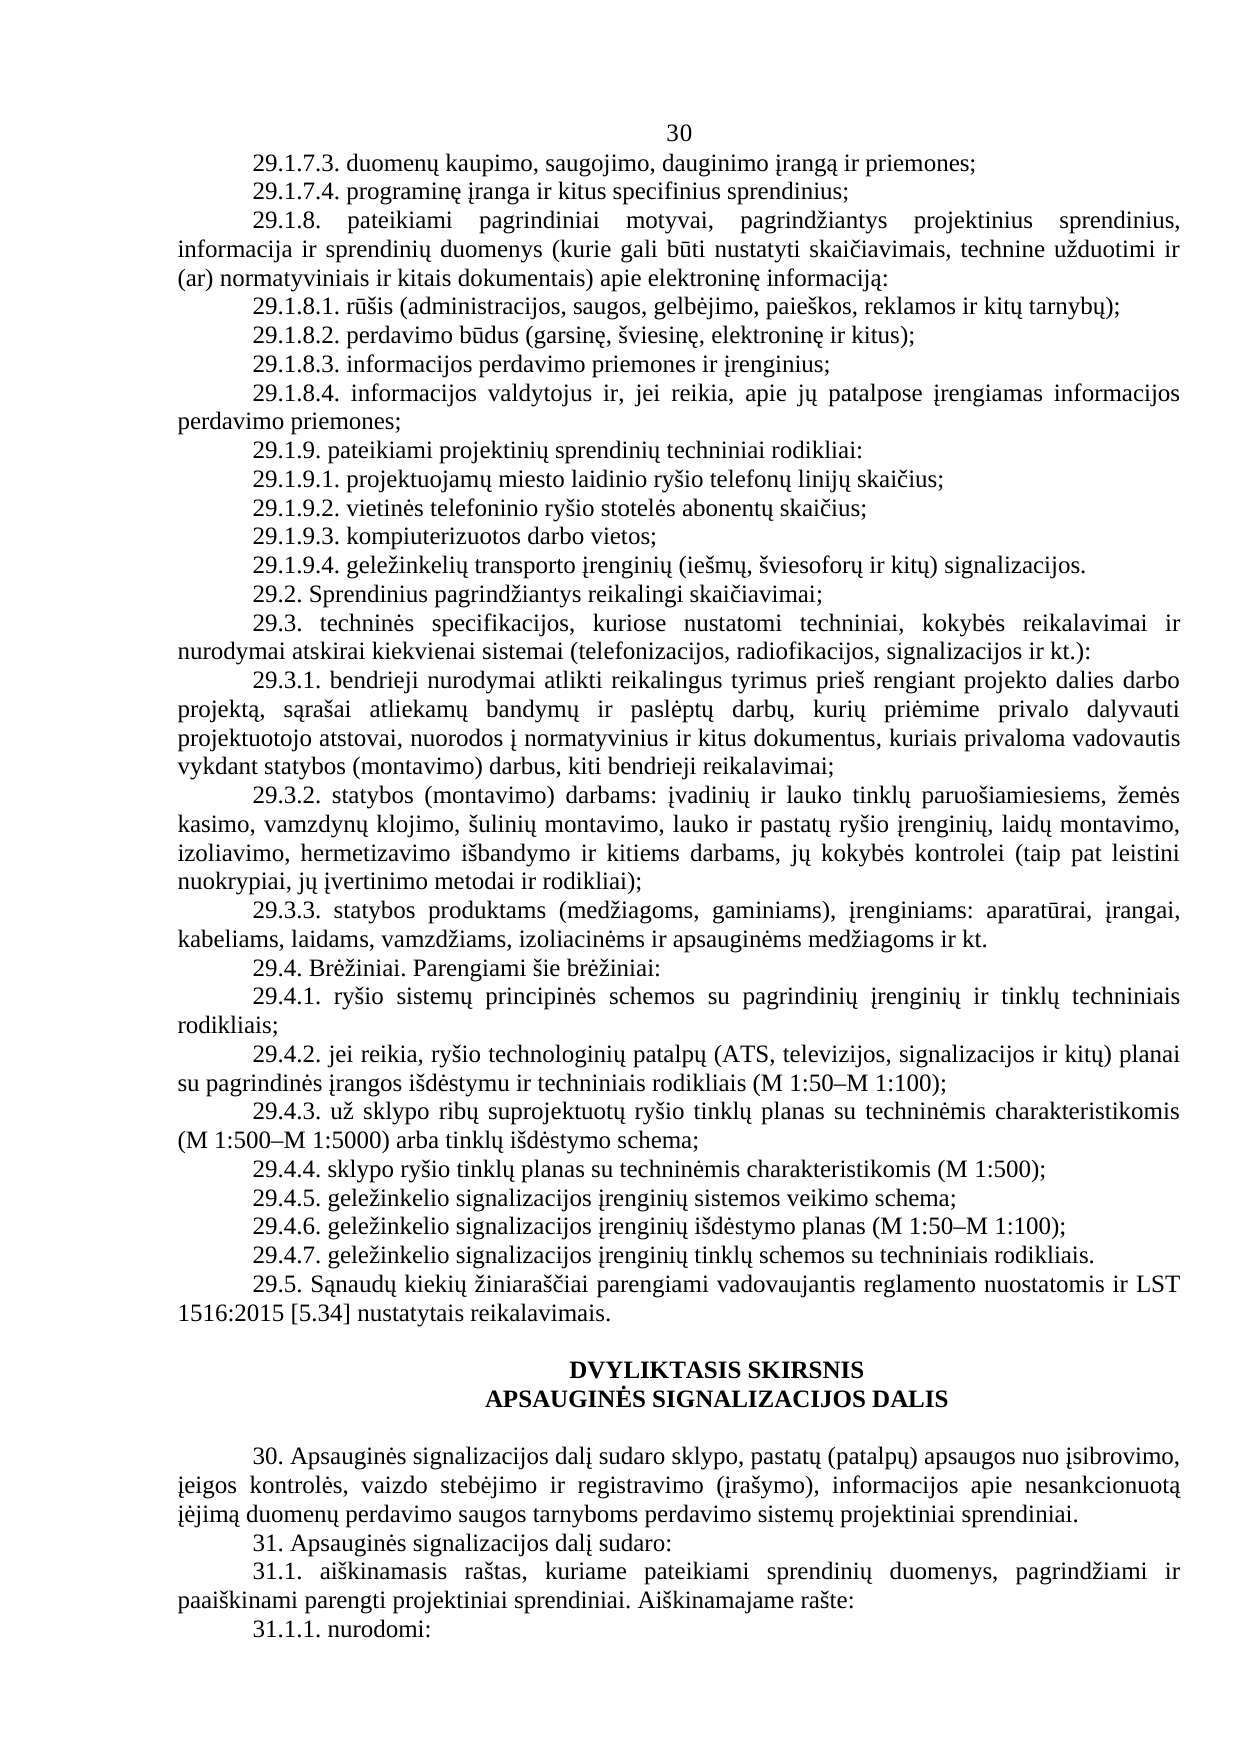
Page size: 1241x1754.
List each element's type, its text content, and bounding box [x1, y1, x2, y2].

text APSAUGINĖS SIGNALIZACIJOS DALIS [177, 1384, 1181, 1413]
text 29.4.1. ryšio sistemų principinės schemos su pagrindinių įrenginių ir tinklų techniniais rodikliais; [177, 981, 1181, 1039]
text 29.1.8.4. informacijos valdytojus ir, jei reikia, apie jų patalpose įrengiamas informacijos perdavimo priemones; [177, 378, 1181, 435]
text 29.1.8. pateikiami pagrindiniai motyvai, pagrindžiantys projektinius sprendinius, informacija ir sprendinių duomenys (kurie gali būti nustatyti skaičiavimais, technine užduotimi ir (ar) normatyviniais ir kitais dokumentais) apie elektroninę informaciją: [177, 205, 1181, 291]
text DVYLIKTASIS SKIRSNIS [177, 1355, 1181, 1384]
text 29.4.7. geležinkelio signalizacijos įrenginių tinklų schemos su techniniais rodikliais. [177, 1240, 1181, 1269]
text 29.1.9. pateikiami projektinių sprendinių techniniai rodikliai: [177, 435, 1181, 464]
text 31. Apsauginės signalizacijos dalį sudaro: [177, 1528, 1181, 1556]
text 29.1.9.2. vietinės telefoninio ryšio stotelės abonentų skaičius; [177, 493, 1181, 521]
text 29.3.2. statybos (montavimo) darbams: įvadinių ir lauko tinklų paruošiamiesiems, žemės kasimo, vamzdynų klojimo, šulinių montavimo, lauko ir pastatų ryšio įrenginių, laidų montavimo, izoliavimo, hermetizavimo išbandymo ir kitiems darbams, jų kokybės kontrolei (taip pat leistini nuokrypiai, jų įvertinimo metodai ir rodikliai); [177, 780, 1181, 895]
text 29.1.8.2. perdavimo būdus (garsinę, šviesinę, elektroninę ir kitus); [177, 320, 1181, 349]
text 29.1.8.3. informacijos perdavimo priemones ir įrenginius; [177, 349, 1181, 378]
text 29.4.5. geležinkelio signalizacijos įrenginių sistemos veikimo schema; [177, 1183, 1181, 1211]
text 29.1.9.4. geležinkelių transporto įrenginių (iešmų, šviesoforų ir kitų) signalizacijos. [177, 550, 1181, 579]
text 29.4. Brėžiniai. Parengiami šie brėžiniai: [177, 953, 1181, 981]
text 30. Apsauginės signalizacijos dalį sudaro sklypo, pastatų (patalpų) apsaugos nuo įsibrovimo, įeigos kontrolės, vaizdo stebėjimo ir registravimo (įrašymo), informacijos apie nesankcionuotą įėjimą duomenų perdavimo saugos tarnyboms perdavimo sistemų projektiniai sprendiniai. [177, 1441, 1181, 1528]
text 29.4.3. už sklypo ribų suprojektuotų ryšio tinklų planas su techninėmis charakteristikomis (M 1:500–M 1:5000) arba tinklų išdėstymo schema; [177, 1096, 1181, 1154]
text 31.1.1. nurodomi: [177, 1614, 1181, 1643]
text 29.4.2. jei reikia, ryšio technologinių patalpų (ATS, televizijos, signalizacijos ir kitų) planai su pagrindinės įrangos išdėstymu ir techniniais rodikliais (M 1:50–M 1:100); [177, 1039, 1181, 1096]
text 29.3.1. bendrieji nurodymai atlikti reikalingus tyrimus prieš rengiant projekto dalies darbo projektą, sąrašai atliekamų bandymų ir paslėptų darbų, kurių priėmime privalo dalyvauti projektuotojo atstovai, nuorodos į normatyvinius ir kitus dokumentus, kuriais privaloma vadovautis vykdant statybos (montavimo) darbus, kiti bendrieji reikalavimai; [177, 665, 1181, 780]
text 29.4.4. sklypo ryšio tinklų planas su techninėmis charakteristikomis (M 1:500); [177, 1154, 1181, 1183]
text 31.1. aiškinamasis raštas, kuriame pateikiami sprendinių duomenys, pagrindžiami ir paaiškinami parengti projektiniai sprendiniai. Aiškinamajame rašte: [177, 1556, 1181, 1614]
text 29.2. Sprendinius pagrindžiantys reikalingi skaičiavimai; [177, 579, 1181, 608]
text 29.1.9.3. kompiuterizuotos darbo vietos; [177, 521, 1181, 550]
text 29.4.6. geležinkelio signalizacijos įrenginių išdėstymo planas (M 1:50–M 1:100); [177, 1211, 1181, 1240]
text 29.5. Sąnaudų kiekių žiniaraščiai parengiami vadovaujantis reglamento nuostatomis ir LST 1516:2015 [5.34] nustatytais reikalavimais. [177, 1269, 1181, 1326]
text 29.1.8.1. rūšis (administracijos, saugos, gelbėjimo, paieškos, reklamos ir kitų tarnybų); [177, 291, 1181, 320]
text 29.3. techninės specifikacijos, kuriose nustatomi techniniai, kokybės reikalavimai ir nurodymai atskirai kiekvienai sistemai (telefonizacijos, radiofikacijos, signalizacijos ir kt.): [177, 608, 1181, 665]
text 29.3.3. statybos produktams (medžiagoms, gaminiams), įrenginiams: aparatūrai, įrangai, kabeliams, laidams, vamzdžiams, izoliacinėms ir apsauginėms medžiagoms ir kt. [177, 895, 1181, 953]
text 29.1.7.4. programinę įranga ir kitus specifinius sprendinius; [177, 176, 1181, 205]
text 29.1.9.1. projektuojamų miesto laidinio ryšio telefonų linijų skaičius; [177, 464, 1181, 493]
text 29.1.7.3. duomenų kaupimo, saugojimo, dauginimo įrangą ir priemones; [177, 148, 1181, 176]
